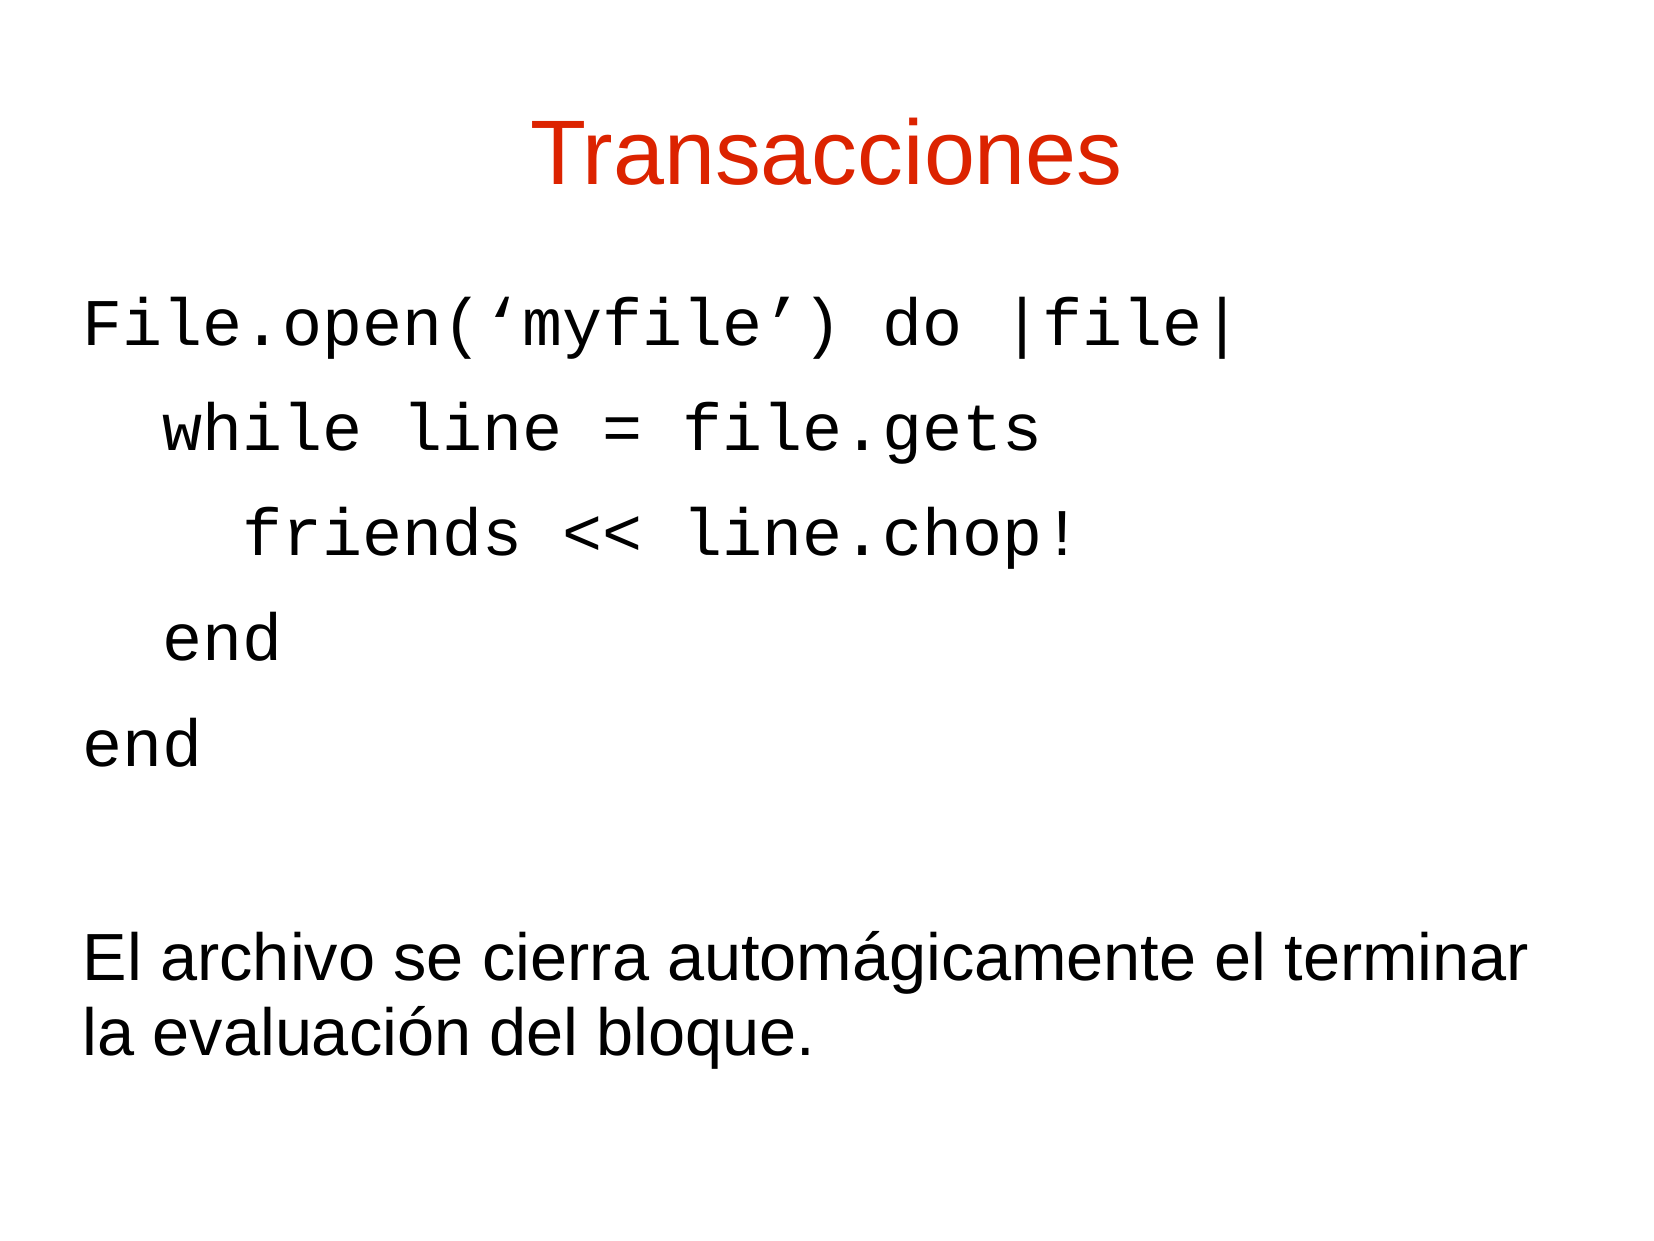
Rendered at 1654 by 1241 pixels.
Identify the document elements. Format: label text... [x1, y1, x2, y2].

title Transacciones [82, 49, 1571, 257]
list File.open(‘myfile’) do |file| while line = file.gets friends << line.chop! end end El archivo se cierra automágicamente el terminar la evaluación del bloque. [82, 290, 1571, 1109]
